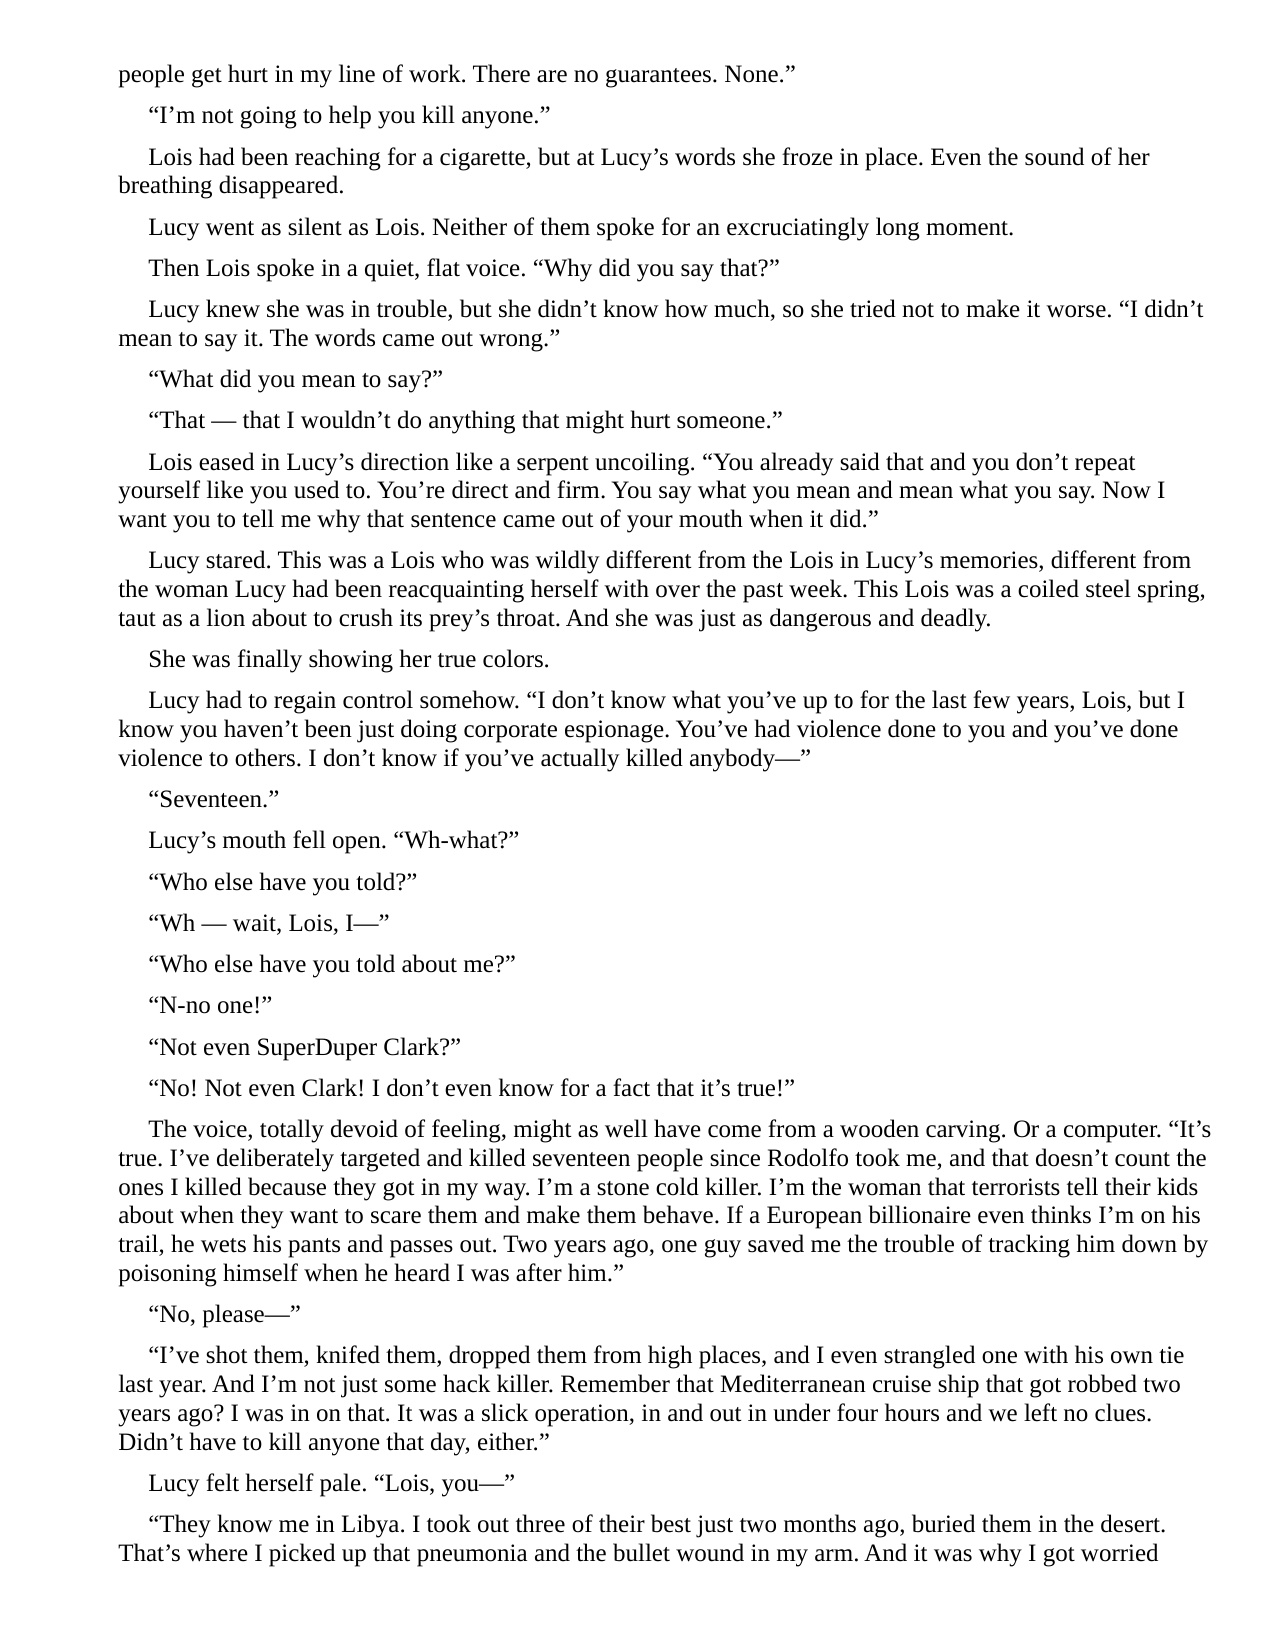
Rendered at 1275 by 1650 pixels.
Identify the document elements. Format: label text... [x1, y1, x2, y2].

text “No! Not even Clark! I don’t even know for a fact that it’s true!” [118, 1073, 1216, 1102]
text “Who else have you told about me?” [118, 949, 1216, 978]
text Lucy had to regain control somehow. “I don’t know what you’ve up to for the last few years, Lois, but I know you haven’t been just doing corporate espionage. You’ve had violence done to you and you’ve done violence to others. I don’t know if you’ve actually killed anybody—” [118, 685, 1216, 772]
text “Not even SuperDuper Clark?” [118, 1032, 1216, 1060]
text She was finally showing her true colors. [118, 644, 1216, 673]
text “Seventeen.” [118, 784, 1216, 813]
text Then Lois spoke in a quiet, flat voice. “Why did you say that?” [118, 253, 1216, 282]
text “I’m not going to help you kill anyone.” [118, 100, 1216, 129]
text “Wh — wait, Lois, I—” [118, 908, 1216, 937]
text “N-no one!” [118, 990, 1216, 1019]
text “Who else have you told?” [118, 867, 1216, 895]
text “What did you mean to say?” [118, 364, 1216, 393]
text Lucy stared. This was a Lois who was wildly different from the Lois in Lucy’s memories, different from the woman Lucy had been reacquainting herself with over the past week. This Lois was a coiled steel spring, taut as a lion about to crush its prey’s throat. And she was just as dangerous and deadly. [118, 545, 1216, 632]
text Lois had been reaching for a cigarette, but at Lucy’s words she froze in place. Even the sound of her breathing disappeared. [118, 142, 1216, 199]
text Lucy’s mouth fell open. “Wh-what?” [118, 825, 1216, 854]
text Lucy knew she was in trouble, but she didn’t know how much, so she tried not to make it worse. “I didn’t mean to say it. The words came out wrong.” [118, 294, 1216, 352]
text Lucy felt herself pale. “Lois, you—” [118, 1468, 1216, 1497]
text people get hurt in my line of work. There are no guarantees. None.” [118, 59, 1216, 88]
text “That — that I wouldn’t do anything that might hurt someone.” [118, 405, 1216, 434]
text The voice, totally devoid of feeling, might as well have come from a wooden carving. Or a computer. “It’s true. I’ve deliberately targeted and killed seventeen people since Rodolfo took me, and that doesn’t count the ones I killed because they got in my way. I’m a stone cold killer. I’m the woman that terrorists tell their kids about when they want to scare them and make them behave. If a European billionaire even thinks I’m on his trail, he wets his pants and passes out. Two years ago, one guy saved me the trouble of tracking him down by poisoning himself when he heard I was after him.” [118, 1114, 1216, 1287]
text Lois eased in Lucy’s direction like a serpent uncoiling. “You already said that and you don’t repeat yourself like you used to. You’re direct and firm. You say what you mean and mean what you say. Now I want you to tell me why that sentence came out of your mouth when it did.” [118, 447, 1216, 533]
text “They know me in Libya. I took out three of their best just two months ago, buried them in the desert. That’s where I picked up that pneumonia and the bullet wound in my arm. And it was why I got worried [118, 1509, 1216, 1567]
text “I’ve shot them, knifed them, dropped them from high places, and I even strangled one with his own tie last year. And I’m not just some hack killer. Remember that Mediterranean cruise ship that got robbed two years ago? I was in on that. It was a slick operation, in and out in under four hours and we left no clues. Didn’t have to kill anyone that day, either.” [118, 1340, 1216, 1455]
text “No, please—” [118, 1299, 1216, 1328]
text Lucy went as silent as Lois. Neither of them spoke for an excruciatingly long moment. [118, 212, 1216, 240]
